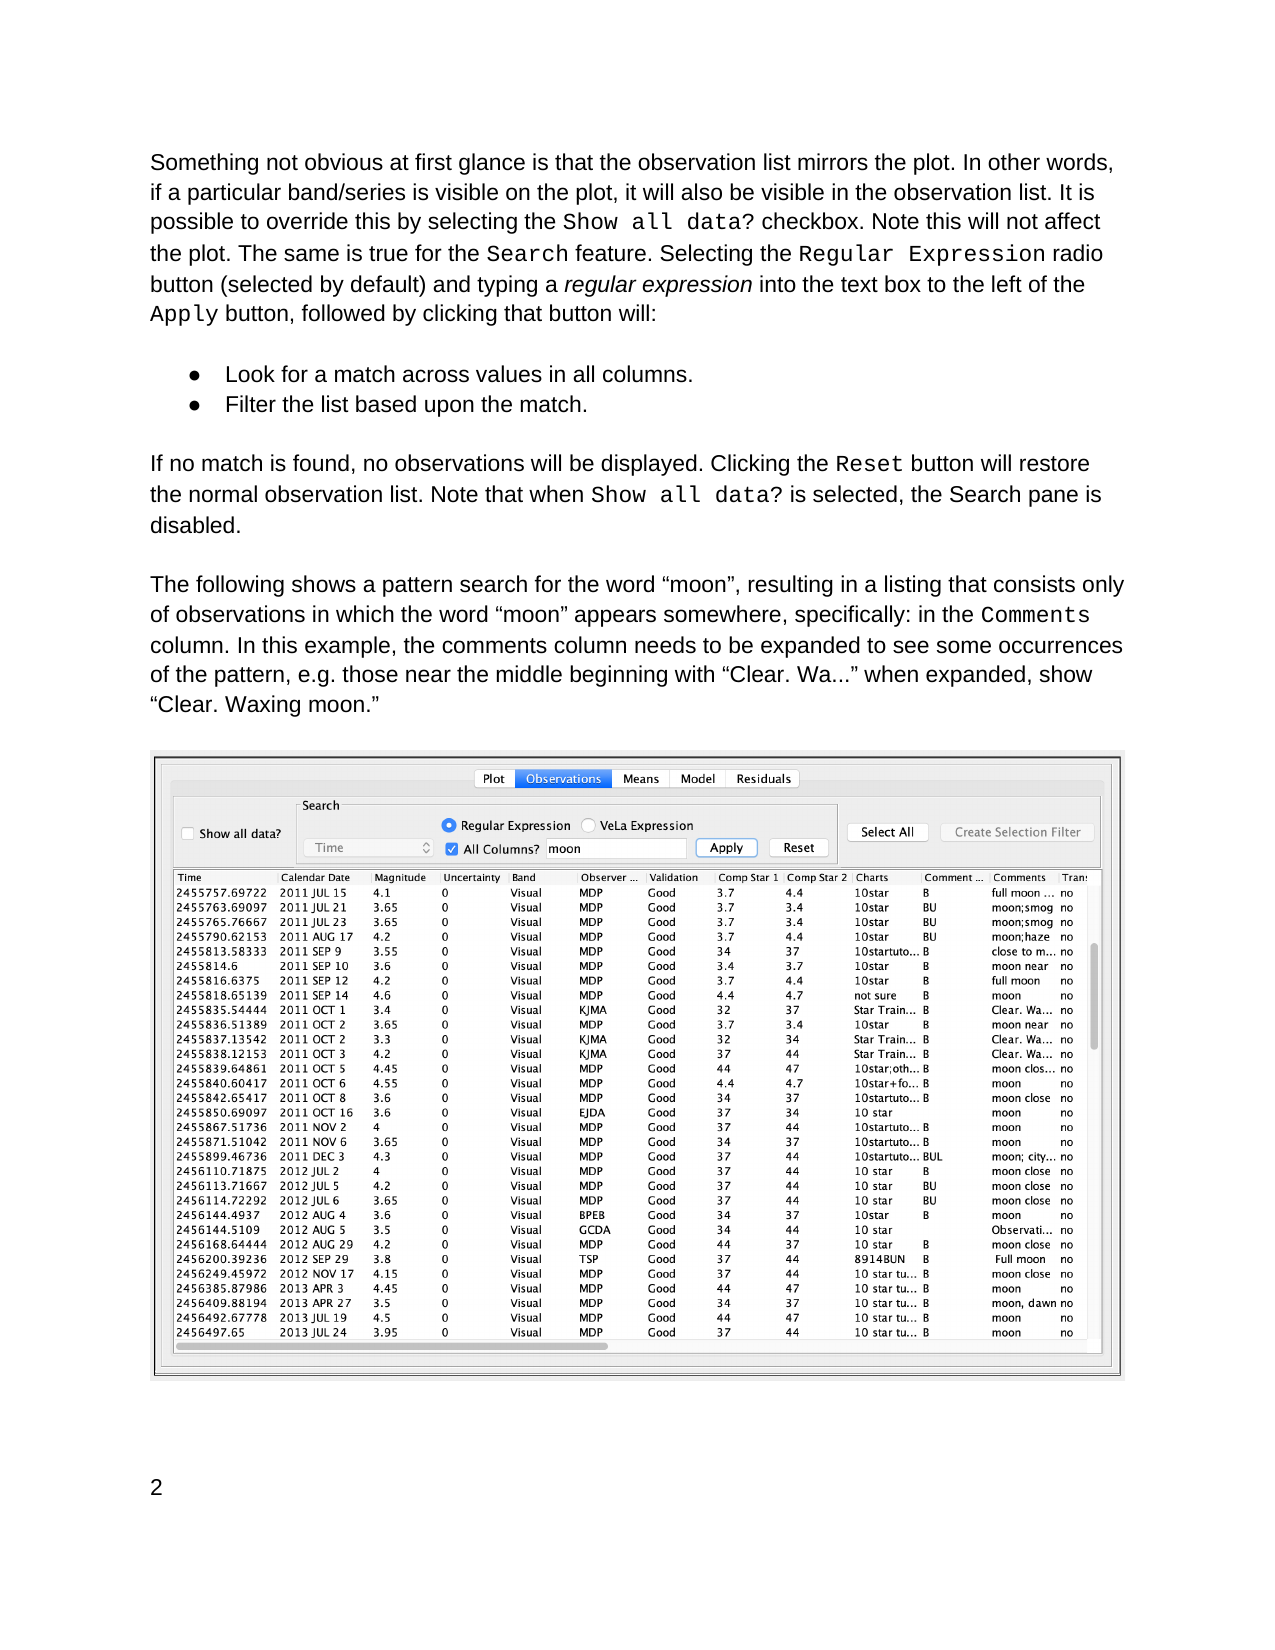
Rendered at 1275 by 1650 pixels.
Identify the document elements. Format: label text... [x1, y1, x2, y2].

text If no match is found, no observations will be displayed. Clicking the Reset button will restore the normal observation list. Note that when Show all data? is selected, the Search pane is disabled. [150, 450, 1125, 539]
text Something not obvious at first glance is that the observation list mirrors the plot. In other words, if a particular band/series is visible on the plot, it will also be visible in the observation list. It is possible to override this by selecting the Show all data? checkbox. Note this will not affect the plot. The same is true for the Search feature. Selecting the Regular Expression radio button (selected by default) and typing a regular expression into the text box to the left of the Apply button, followed by clicking that button will: [150, 150, 1125, 329]
list Look for a match across values in all columns. [187, 362, 1125, 388]
picture [150, 750, 1125, 1381]
text The following shows a pattern search for the word “moon”, resulting in a listing that consists only of observations in which the word “moon” appears somewhere, specifically: in the Comments column. In this example, the comments column needs to be expanded to see some occurrences of the pattern, e.g. those near the middle beginning with “Clear. Wa...” when expanded, show “Clear. Waxing moon.” [150, 572, 1125, 717]
list Filter the list based upon the match. [187, 392, 1125, 417]
